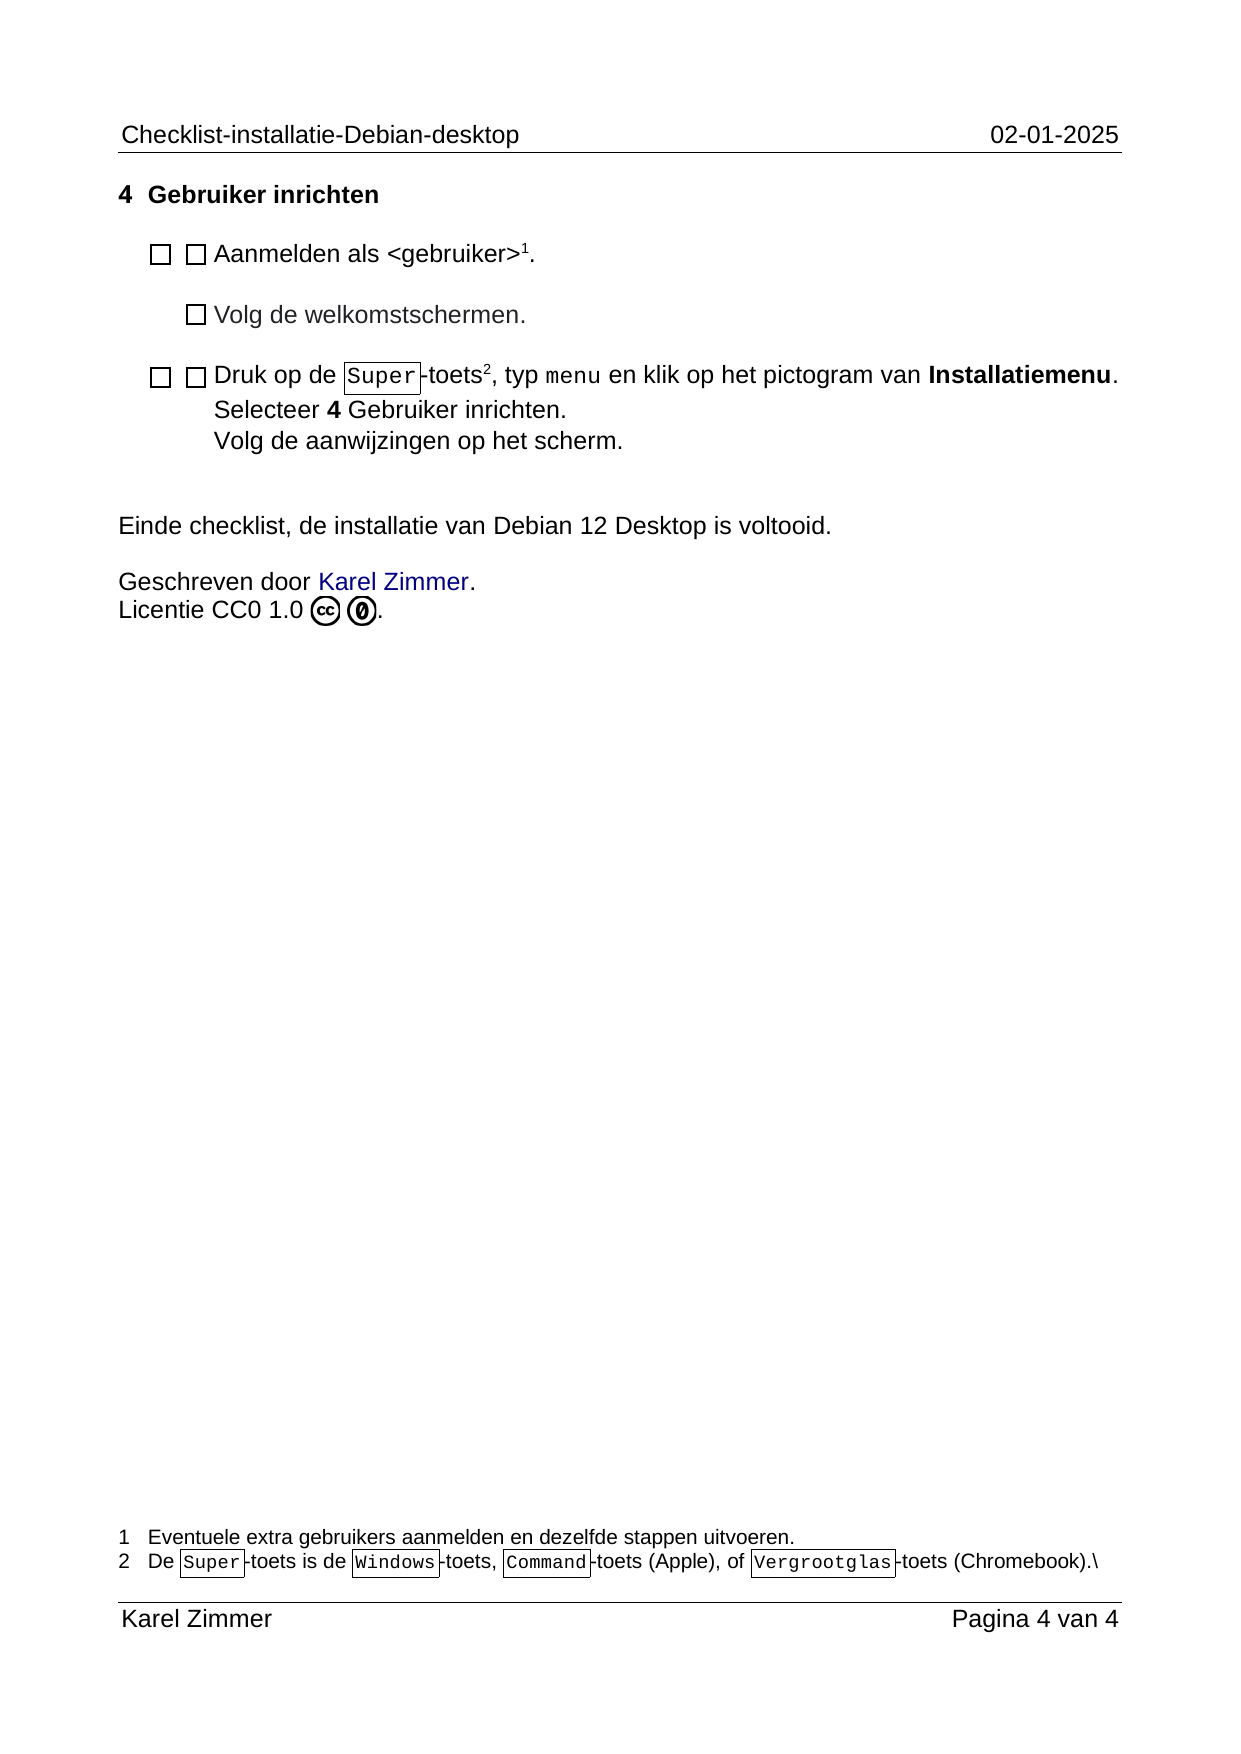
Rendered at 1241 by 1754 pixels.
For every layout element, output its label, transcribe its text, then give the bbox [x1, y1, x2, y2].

table_cell [177, 395, 213, 426]
list . [377, 596, 1122, 626]
table_cell [142, 269, 177, 300]
table_cell [118, 269, 142, 300]
table_cell [118, 360, 142, 395]
table_cell [213, 269, 1122, 300]
table_header Aanmelden als <gebruiker>. [213, 239, 1122, 269]
table_cell [142, 300, 177, 330]
table_cell [177, 426, 213, 456]
list Geschreven door Karel Zimmer. [118, 568, 1122, 596]
table_cell [118, 330, 142, 360]
table_cell Volg de welkomstschermen. [213, 300, 1122, 330]
table_cell [177, 330, 213, 360]
table_cell Volg de aanwijzingen op het scherm. [213, 426, 1122, 456]
table_cell [118, 300, 142, 330]
picture [310, 596, 340, 626]
list Gebruiker inrichten [118, 177, 1122, 211]
table_cell [177, 360, 213, 395]
table_header [142, 239, 177, 269]
table_cell Selecteer 4 Gebruiker inrichten. [213, 395, 1122, 426]
table_header [177, 239, 213, 269]
table_cell [118, 395, 142, 426]
table_cell Druk op de Super-toets, typ menu en klik op het pictogram van Installatiemenu. [213, 360, 1122, 395]
list Licentie CC0 1.0 [118, 596, 310, 626]
table_cell [142, 330, 177, 360]
table_cell [177, 300, 213, 330]
text Einde checklist, de installatie van Debian 12 Desktop is voltooid. [118, 512, 1122, 540]
picture [347, 596, 377, 626]
table_cell [142, 395, 177, 426]
table_header [118, 239, 142, 269]
table_cell [142, 426, 177, 456]
table_cell [142, 360, 177, 395]
table_cell [118, 426, 142, 456]
table_cell [213, 330, 1122, 360]
table_cell [177, 269, 213, 300]
